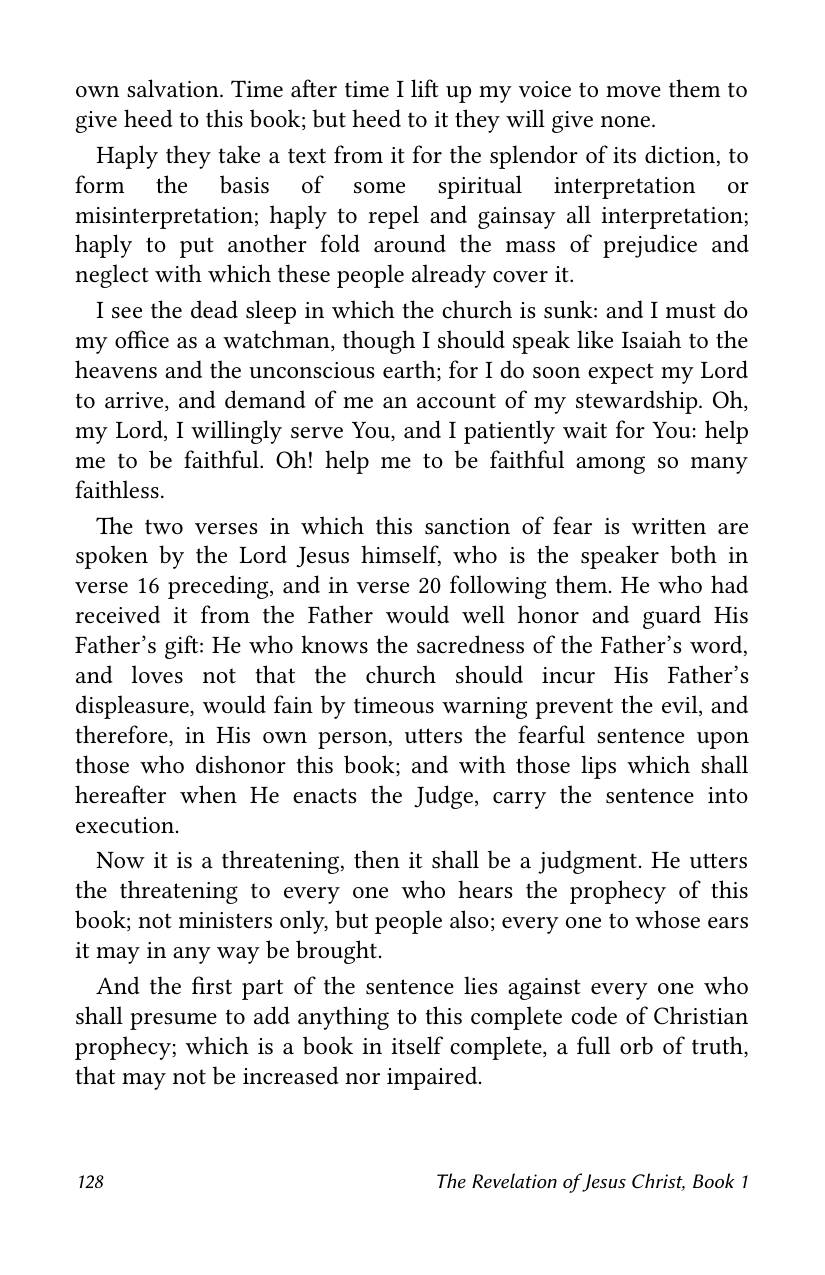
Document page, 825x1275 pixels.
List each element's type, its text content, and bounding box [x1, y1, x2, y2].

text I see the dead sleep in which the church is sunk: and I must do my office as a watchman, though I should speak like Isaiah to the heavens and the unconscious earth; for I do soon expect my Lord to arrive, and demand of me an account of my stewardship. Oh, my Lord, I willingly serve You, and I patiently wait for You: help me to be faithful. Oh! help me to be faithful among so many faithless. [75, 296, 750, 504]
text And the first part of the sentence lies against every one who shall presume to add anything to this complete code of Christian prophecy; which is a book in itself complete, a full orb of truth, that may not be increased nor impaired. [75, 972, 750, 1090]
text Haply they take a text from it for the splendor of its diction, to form the basis of some spiritual interpretation or misinterpretation; haply to repel and gainsay all interpretation; haply to put another fold around the mass of prejudice and neglect with which these people already cover it. [75, 141, 750, 289]
text Now it is a threatening, then it shall be a judgment. He utters the threatening to every one who hears the prophecy of this book; not ministers only, but people also; every one to whose ears it may in any way be brought. [75, 847, 750, 965]
text The two verses in which this sanction of fear is written are spoken by the Lord Jesus himself, who is the speaker both in verse 16 preceding, and in verse 20 following them. He who had received it from the Father would well honor and guard His Father’s gift: He who knows the sacredness of the Father’s word, and loves not that the church should incur His Father’s displeasure, would fain by timeous warning prevent the evil, and therefore, in His own person, utters the fearful sentence upon those who dishonor this book; and with those lips which shall hereafter when He enacts the Judge, carry the sentence into execution. [75, 512, 750, 839]
text own salvation. Time after time I lift up my voice to move them to give heed to this book; but heed to it they will give none. [75, 75, 750, 133]
